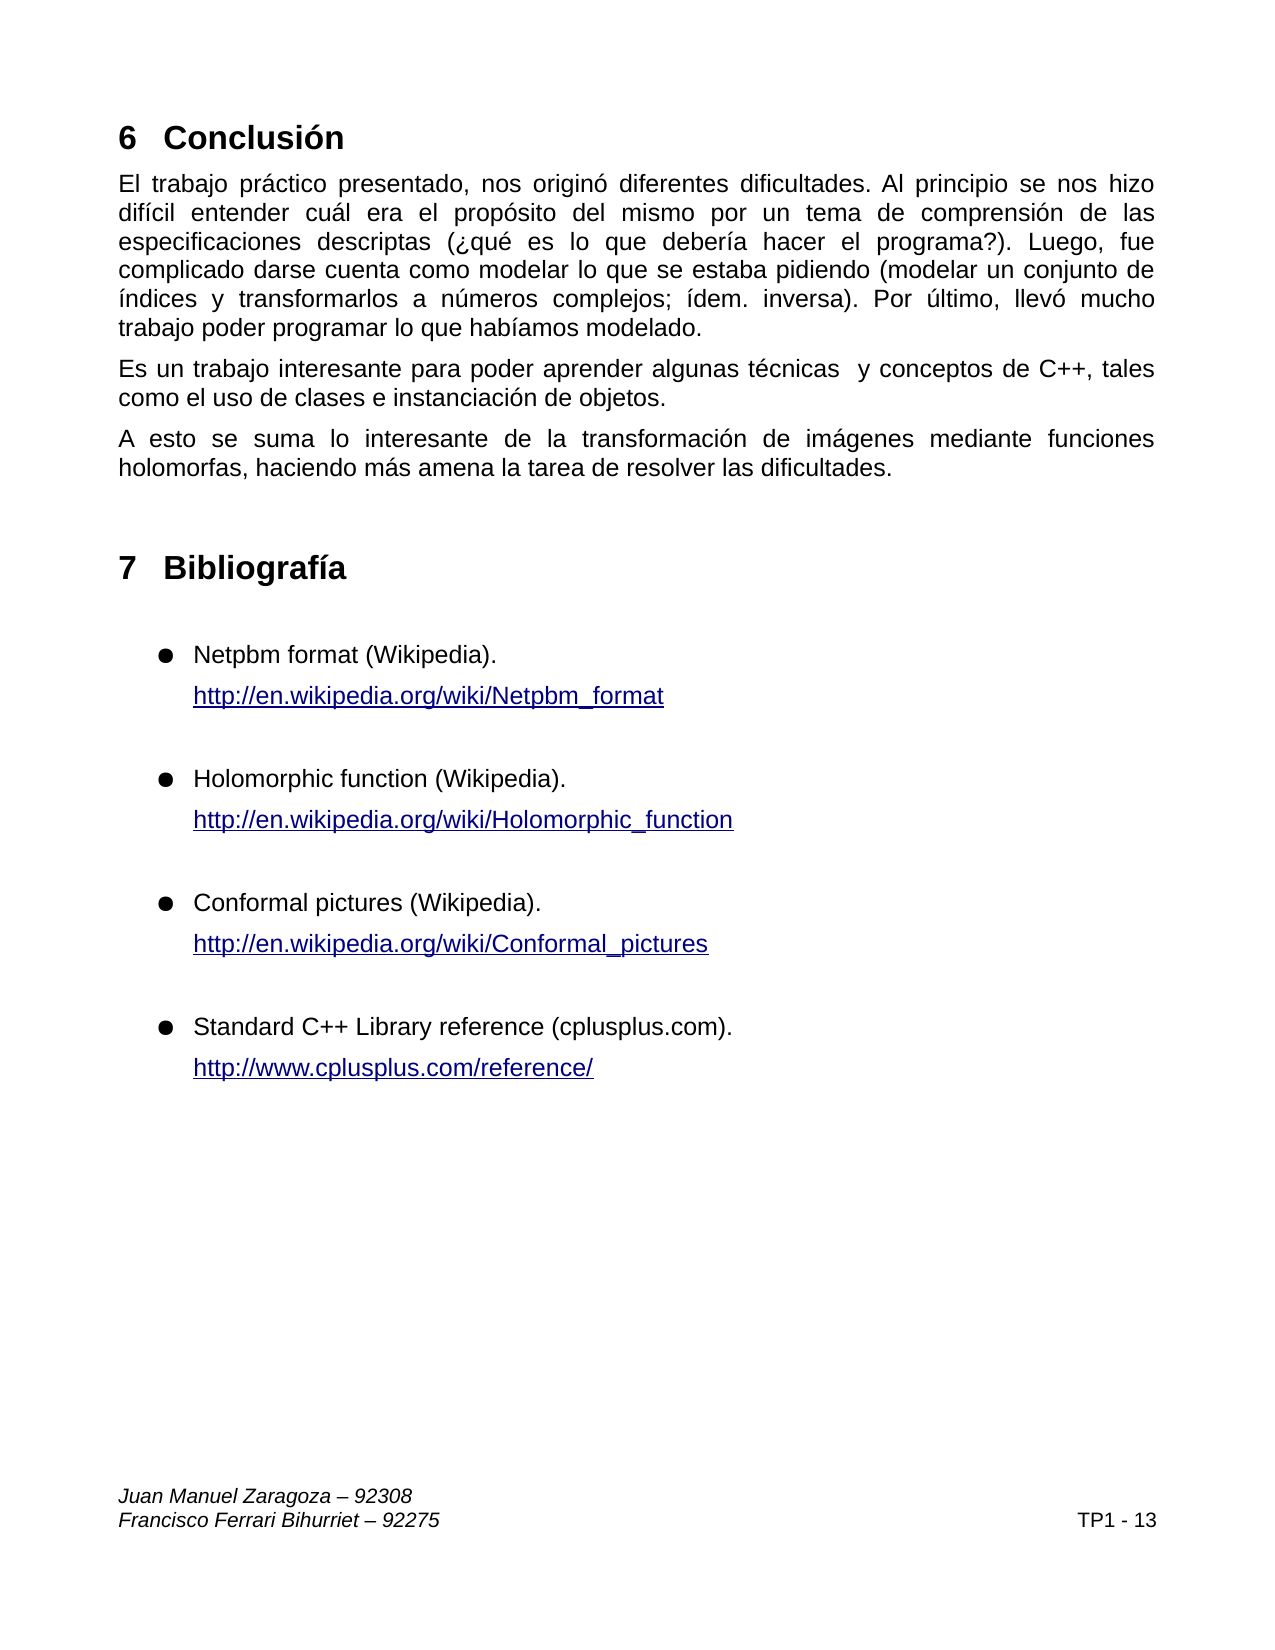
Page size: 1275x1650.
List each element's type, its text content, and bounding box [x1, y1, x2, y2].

list http://www.cplusplus.com/reference/ [156, 1053, 1157, 1082]
list http://en.wikipedia.org/wiki/Holomorphic_function [156, 805, 1157, 834]
list Conformal pictures (Wikipedia). [156, 888, 1157, 917]
subtitle Conclusión [118, 118, 1157, 157]
text Es un trabajo interesante para poder aprender algunas técnicas y conceptos de C++, tales como el uso de clases e instanciación de objetos. [118, 354, 1157, 412]
subtitle Bibliografía [118, 548, 1157, 586]
list Netpbm format (Wikipedia). [156, 640, 1157, 669]
text A esto se suma lo interesante de la transformación de imágenes mediante funciones holomorfas, haciendo más amena la tarea de resolver las dificultades. [118, 424, 1157, 482]
list http://en.wikipedia.org/wiki/Netpbm_format [156, 681, 1157, 710]
text El trabajo práctico presentado, nos originó diferentes dificultades. Al principio se nos hizo difícil entender cuál era el propósito del mismo por un tema de comprensión de las especificaciones descriptas (¿qué es lo que debería hacer el programa?). Luego, fue complicado darse cuenta como modelar lo que se estaba pidiendo (modelar un conjunto de índices y transformarlos a números complejos; ídem. inversa). Por último, llevó mucho trabajo poder programar lo que habíamos modelado. [118, 169, 1157, 342]
list Holomorphic function (Wikipedia). [156, 764, 1157, 793]
list http://en.wikipedia.org/wiki/Conformal_pictures [156, 929, 1157, 958]
list Standard C++ Library reference (cplusplus.com). [156, 1012, 1157, 1040]
